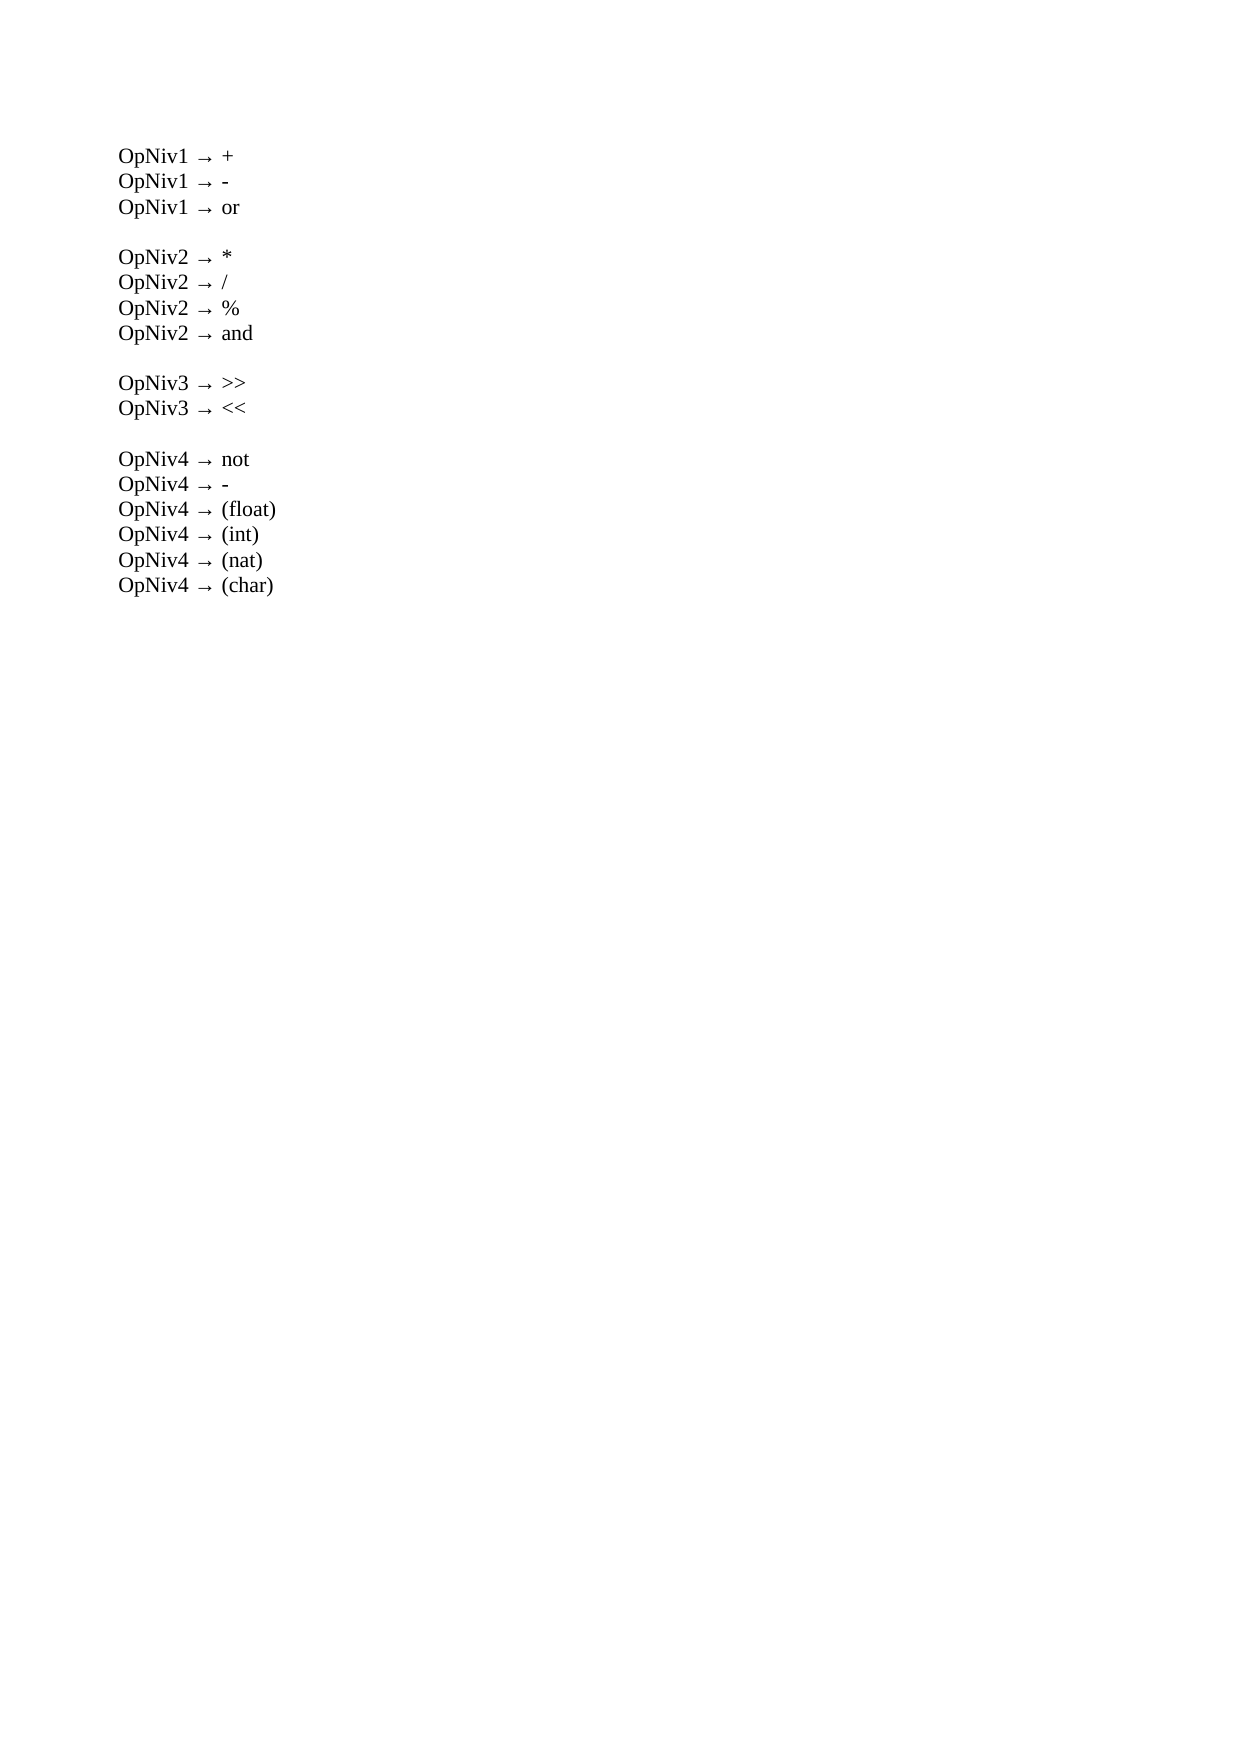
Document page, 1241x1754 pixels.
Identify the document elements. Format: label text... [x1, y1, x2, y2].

text OpNiv1 → or [118, 194, 1122, 219]
text OpNiv4 → (int) [118, 521, 1122, 547]
text OpNiv4 → (float) [118, 496, 1122, 521]
text OpNiv2 → and [118, 320, 1122, 345]
text OpNiv4 → (char) [118, 572, 1122, 597]
text OpNiv3 → << [118, 395, 1122, 421]
text OpNiv2 → % [118, 294, 1122, 320]
text OpNiv3 → >> [118, 370, 1122, 395]
text OpNiv4 → (nat) [118, 547, 1122, 572]
text OpNiv4 → - [118, 471, 1122, 496]
text OpNiv1 → + [118, 143, 1122, 168]
text OpNiv1 → - [118, 168, 1122, 194]
text OpNiv2 → / [118, 269, 1122, 294]
text OpNiv2 → * [118, 244, 1122, 269]
text OpNiv4 → not [118, 446, 1122, 471]
